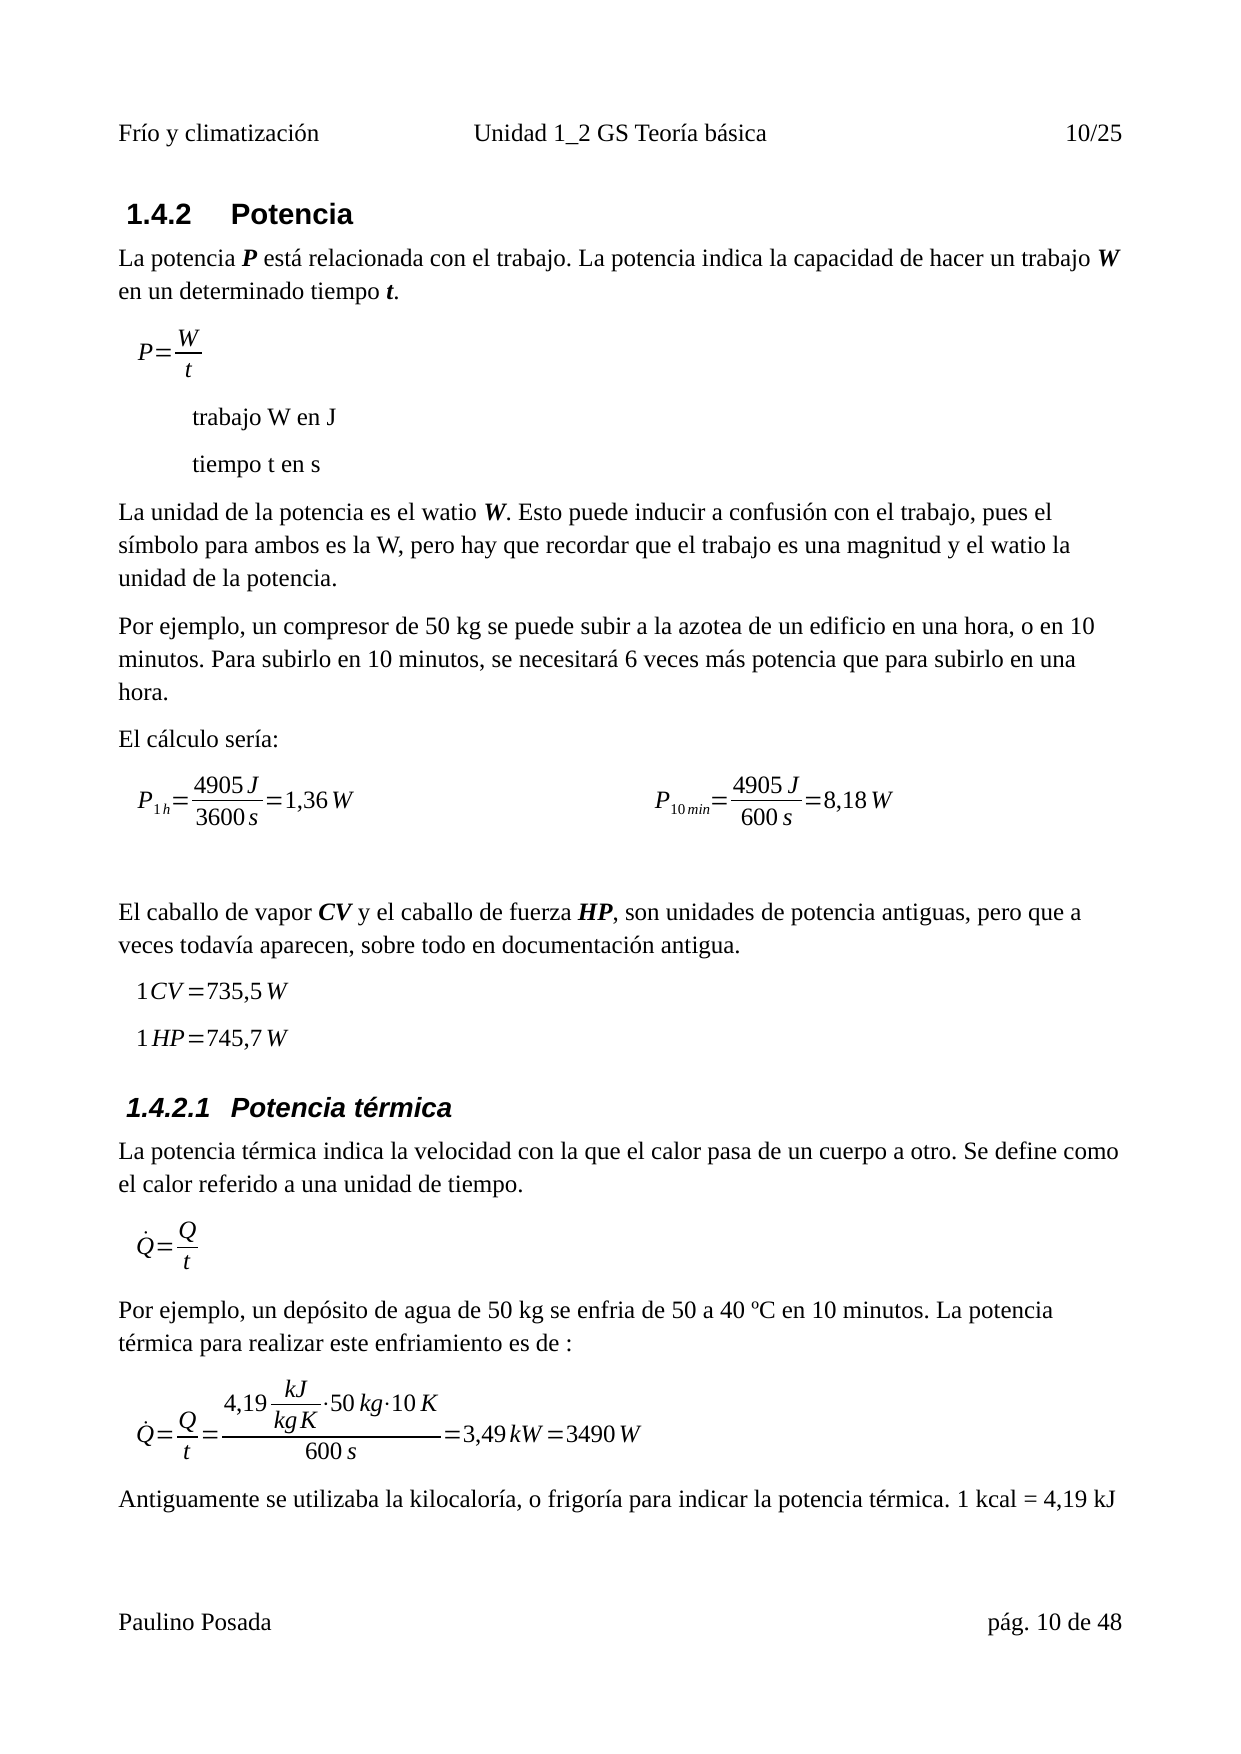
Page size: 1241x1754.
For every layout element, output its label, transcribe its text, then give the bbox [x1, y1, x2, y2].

text El cálculo sería: [118, 724, 1122, 753]
text Por ejemplo, un compresor de 50 kg se puede subir a la azotea de un edificio en una hora, o en 10 minutos. Para subirlo en 10 minutos, se necesitará 6 veces más potencia que para subirlo en una hora. [118, 611, 1122, 706]
subtitle Potencia térmica [118, 1092, 1122, 1124]
text Antiguamente se utilizaba la kilocaloría, o frigoría para indicar la potencia térmica. 1 kcal = 4,19 kJ [118, 1484, 1122, 1513]
text La unidad de la potencia es el watio W. Esto puede inducir a confusión con el trabajo, pues el símbolo para ambos es la W, pero hay que recordar que el trabajo es una magnitud y el watio la unidad de la potencia. [118, 497, 1122, 592]
text tiempo t en s [118, 449, 1122, 478]
text La potencia P está relacionada con el trabajo. La potencia indica la capacidad de hacer un trabajo W en un determinado tiempo t. [118, 243, 1122, 305]
text El caballo de vapor CV y el caballo de fuerza HP, son unidades de potencia antiguas, pero que a veces todavía aparecen, sobre todo en documentación antigua. [118, 897, 1122, 959]
subtitle Potencia [118, 197, 1122, 231]
text trabajo W en J [118, 402, 1122, 431]
text Por ejemplo, un depósito de agua de 50 kg se enfria de 50 a 40 ºC en 10 minutos. La potencia térmica para realizar este enfriamiento es de : [118, 1295, 1122, 1357]
text La potencia térmica indica la velocidad con la que el calor pasa de un cuerpo a otro. Se define como el calor referido a una unidad de tiempo. [118, 1136, 1122, 1198]
